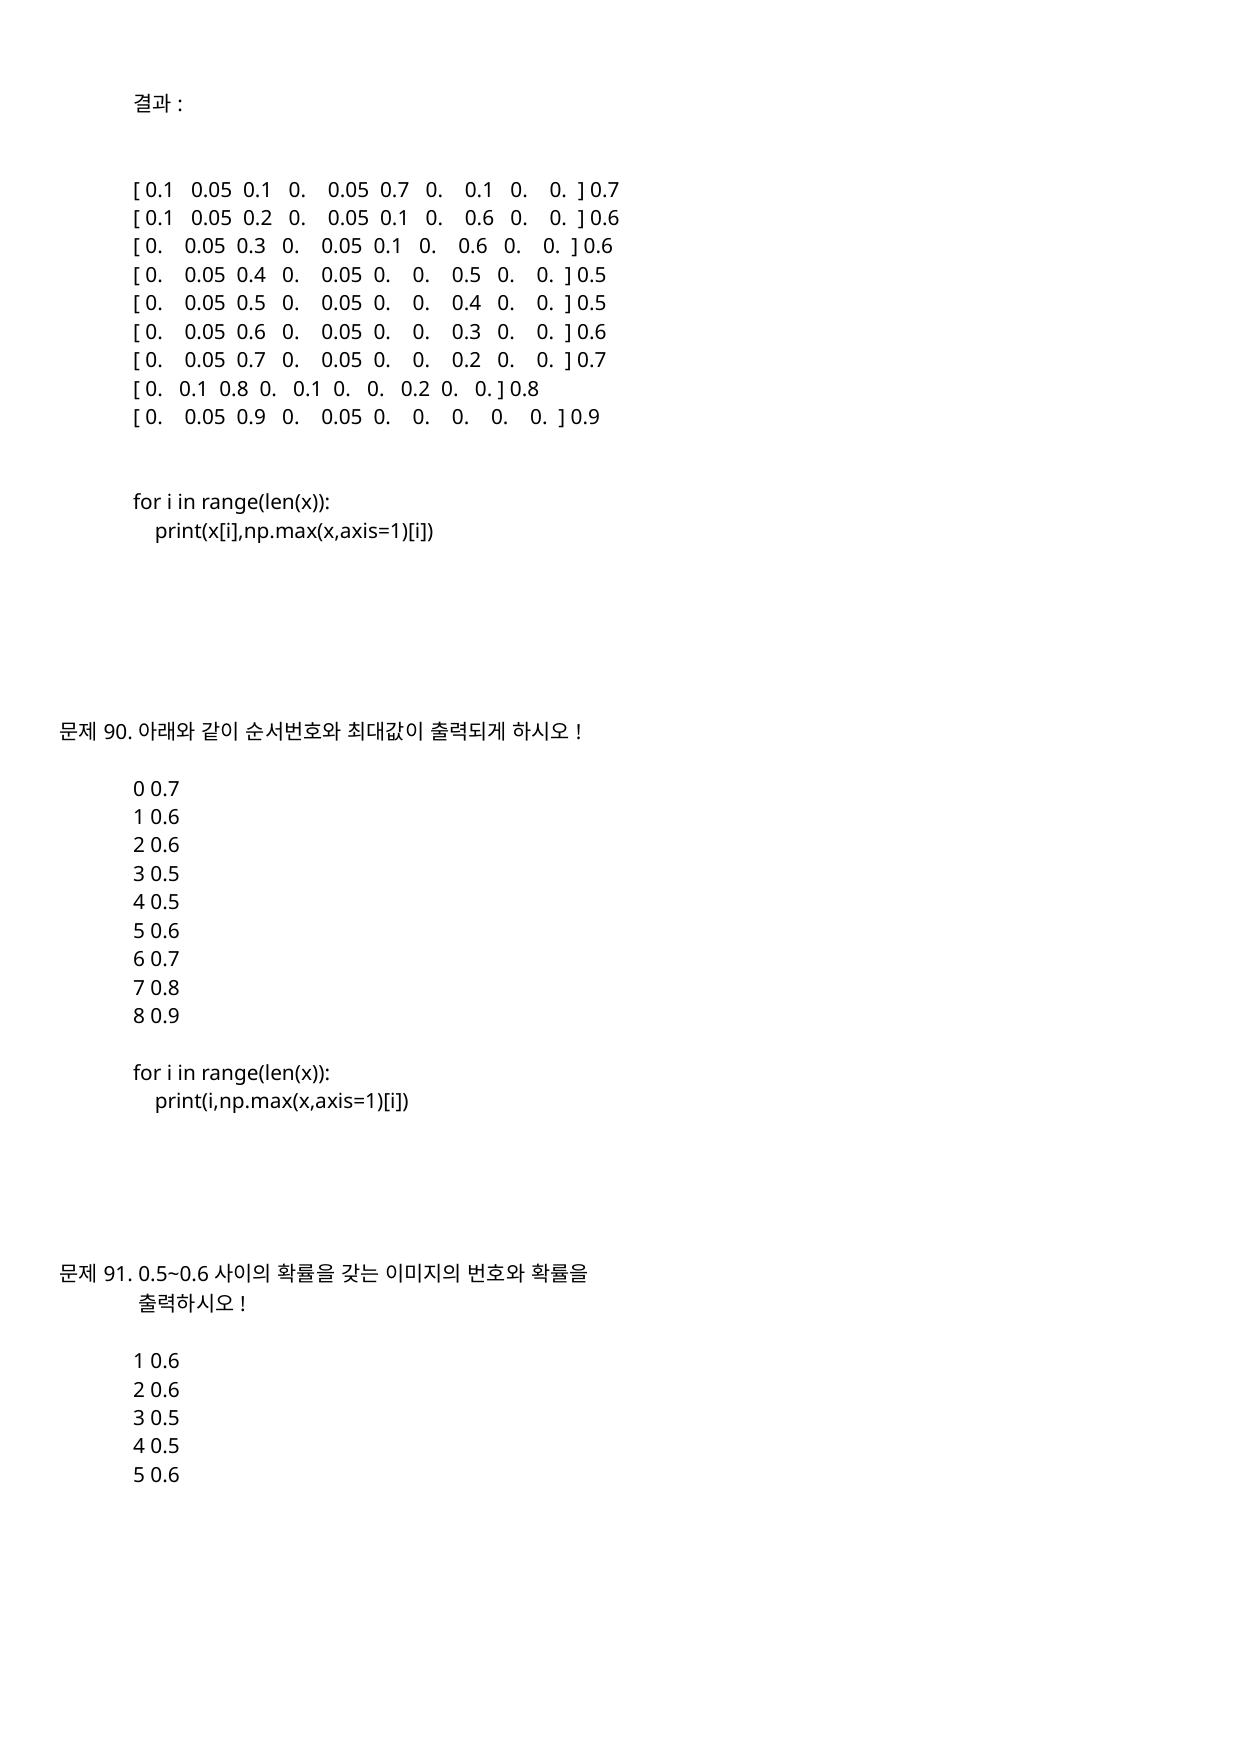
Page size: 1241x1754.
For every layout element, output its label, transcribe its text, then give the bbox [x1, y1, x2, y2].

text for i in range(len(x)): [59, 1058, 1181, 1087]
text print(i,np.max(x,axis=1)[i]) [59, 1087, 1181, 1115]
text 6 0.7 [59, 944, 1181, 973]
text 4 0.5 [59, 1432, 1181, 1460]
text 문제 91. 0.5~0.6 사이의 확률을 갖는 이미지의 번호와 확률을 [59, 1257, 1181, 1287]
text for i in range(len(x)): [59, 487, 1181, 516]
text [ 0. 0.05 0.5 0. 0.05 0. 0. 0.4 0. 0. ] 0.5 [59, 288, 1181, 317]
text [ 0. 0.05 0.7 0. 0.05 0. 0. 0.2 0. 0. ] 0.7 [59, 345, 1181, 374]
text 5 0.6 [59, 1460, 1181, 1488]
text 3 0.5 [59, 859, 1181, 887]
text 4 0.5 [59, 887, 1181, 916]
text [ 0. 0.1 0.8 0. 0.1 0. 0. 0.2 0. 0. ] 0.8 [59, 374, 1181, 402]
text [ 0. 0.05 0.4 0. 0.05 0. 0. 0.5 0. 0. ] 0.5 [59, 260, 1181, 288]
text 5 0.6 [59, 916, 1181, 944]
text [ 0. 0.05 0.6 0. 0.05 0. 0. 0.3 0. 0. ] 0.6 [59, 317, 1181, 345]
text [ 0. 0.05 0.3 0. 0.05 0.1 0. 0.6 0. 0. ] 0.6 [59, 232, 1181, 260]
text 1 0.6 [59, 1346, 1181, 1375]
text 결과 : [59, 87, 1181, 118]
text [ 0.1 0.05 0.1 0. 0.05 0.7 0. 0.1 0. 0. ] 0.7 [59, 175, 1181, 203]
text 7 0.8 [59, 973, 1181, 1001]
text 2 0.6 [59, 1375, 1181, 1403]
text 3 0.5 [59, 1403, 1181, 1432]
text 8 0.9 [59, 1001, 1181, 1030]
text 2 0.6 [59, 831, 1181, 859]
text 1 0.6 [59, 802, 1181, 831]
text [ 0.1 0.05 0.2 0. 0.05 0.1 0. 0.6 0. 0. ] 0.6 [59, 203, 1181, 232]
text [ 0. 0.05 0.9 0. 0.05 0. 0. 0. 0. 0. ] 0.9 [59, 402, 1181, 431]
text 0 0.7 [59, 774, 1181, 802]
text print(x[i],np.max(x,axis=1)[i]) [59, 516, 1181, 544]
text 문제 90. 아래와 같이 순서번호와 최대값이 출력되게 하시오 ! [59, 715, 1181, 745]
text 출력하시오 ! [59, 1287, 1181, 1318]
